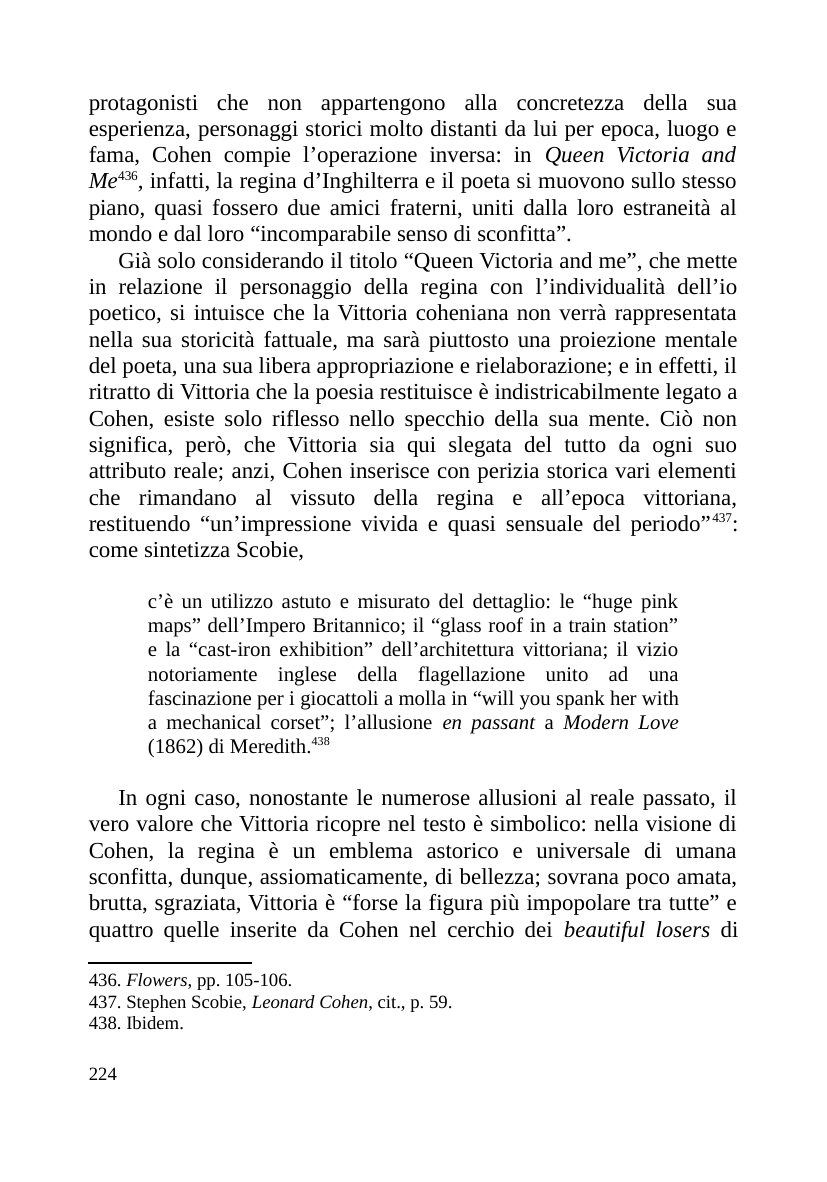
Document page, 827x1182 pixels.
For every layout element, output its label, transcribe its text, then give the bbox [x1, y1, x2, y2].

text Stephen Scobie, Leonard Cohen, cit., p. 59. [88, 991, 738, 1012]
text protagonisti che non appartengono alla concretezza della sua esperienza, personaggi storici molto distanti da lui per epoca, luogo e fama, Cohen compie l’operazione inversa: in Queen Victoria and Me, infatti, la regina d’Inghilterra e il poeta si muovono sullo stesso piano, quasi fossero due amici fraterni, uniti dalla loro estraneità al mondo e dal loro “incomparabile senso di sconfitta”. [88, 88, 738, 247]
text Ibidem. [88, 1012, 738, 1034]
text c’è un utilizzo astuto e misurato del dettaglio: le “huge pink maps” dell’Impero Britannico; il “glass roof in a train station” e la “cast-iron exhibition” dell’architettura vittoriana; il vizio notoriamente inglese della flagellazione unito ad una fascinazione per i giocattoli a molla in “will you spank her with a mechanical corset”; l’allusione en passant a Modern Love (1862) di Meredith. [148, 589, 679, 758]
text Già solo considerando il titolo “Queen Victoria and me”, che mette in relazione il personaggio della regina con l’individualità dell’io poetico, si intuisce che la Vittoria coheniana non verrà rappresentata nella sua storicità fattuale, ma sarà piuttosto una proiezione mentale del poeta, una sua libera appropriazione e rielaborazione; e in effetti, il ritratto di Vittoria che la poesia restituisce è indistricabilmente legato a Cohen, esiste solo riflesso nello specchio della sua mente. Ciò non significa, però, che Vittoria sia qui slegata del tutto da ogni suo attributo reale; anzi, Cohen inserisce con perizia storica vari elementi che rimandano al vissuto della regina e all’epoca vittoriana, restituendo “un’impressione vivida e quasi sensuale del periodo”: come sintetizza Scobie, [88, 247, 738, 563]
text Flowers, pp. 105-106. [88, 969, 738, 991]
text In ogni caso, nonostante le numerose allusioni al reale passato, il vero valore che Vittoria ricopre nel testo è simbolico: nella visione di Cohen, la regina è un emblema astorico e universale di umana sconfitta, dunque, assiomaticamente, di bellezza; sovrana poco amata, brutta, sgraziata, Vittoria è “forse la figura più impopolare tra tutte” e quattro quelle inserite da Cohen nel cerchio dei beautiful losers di [88, 784, 738, 942]
